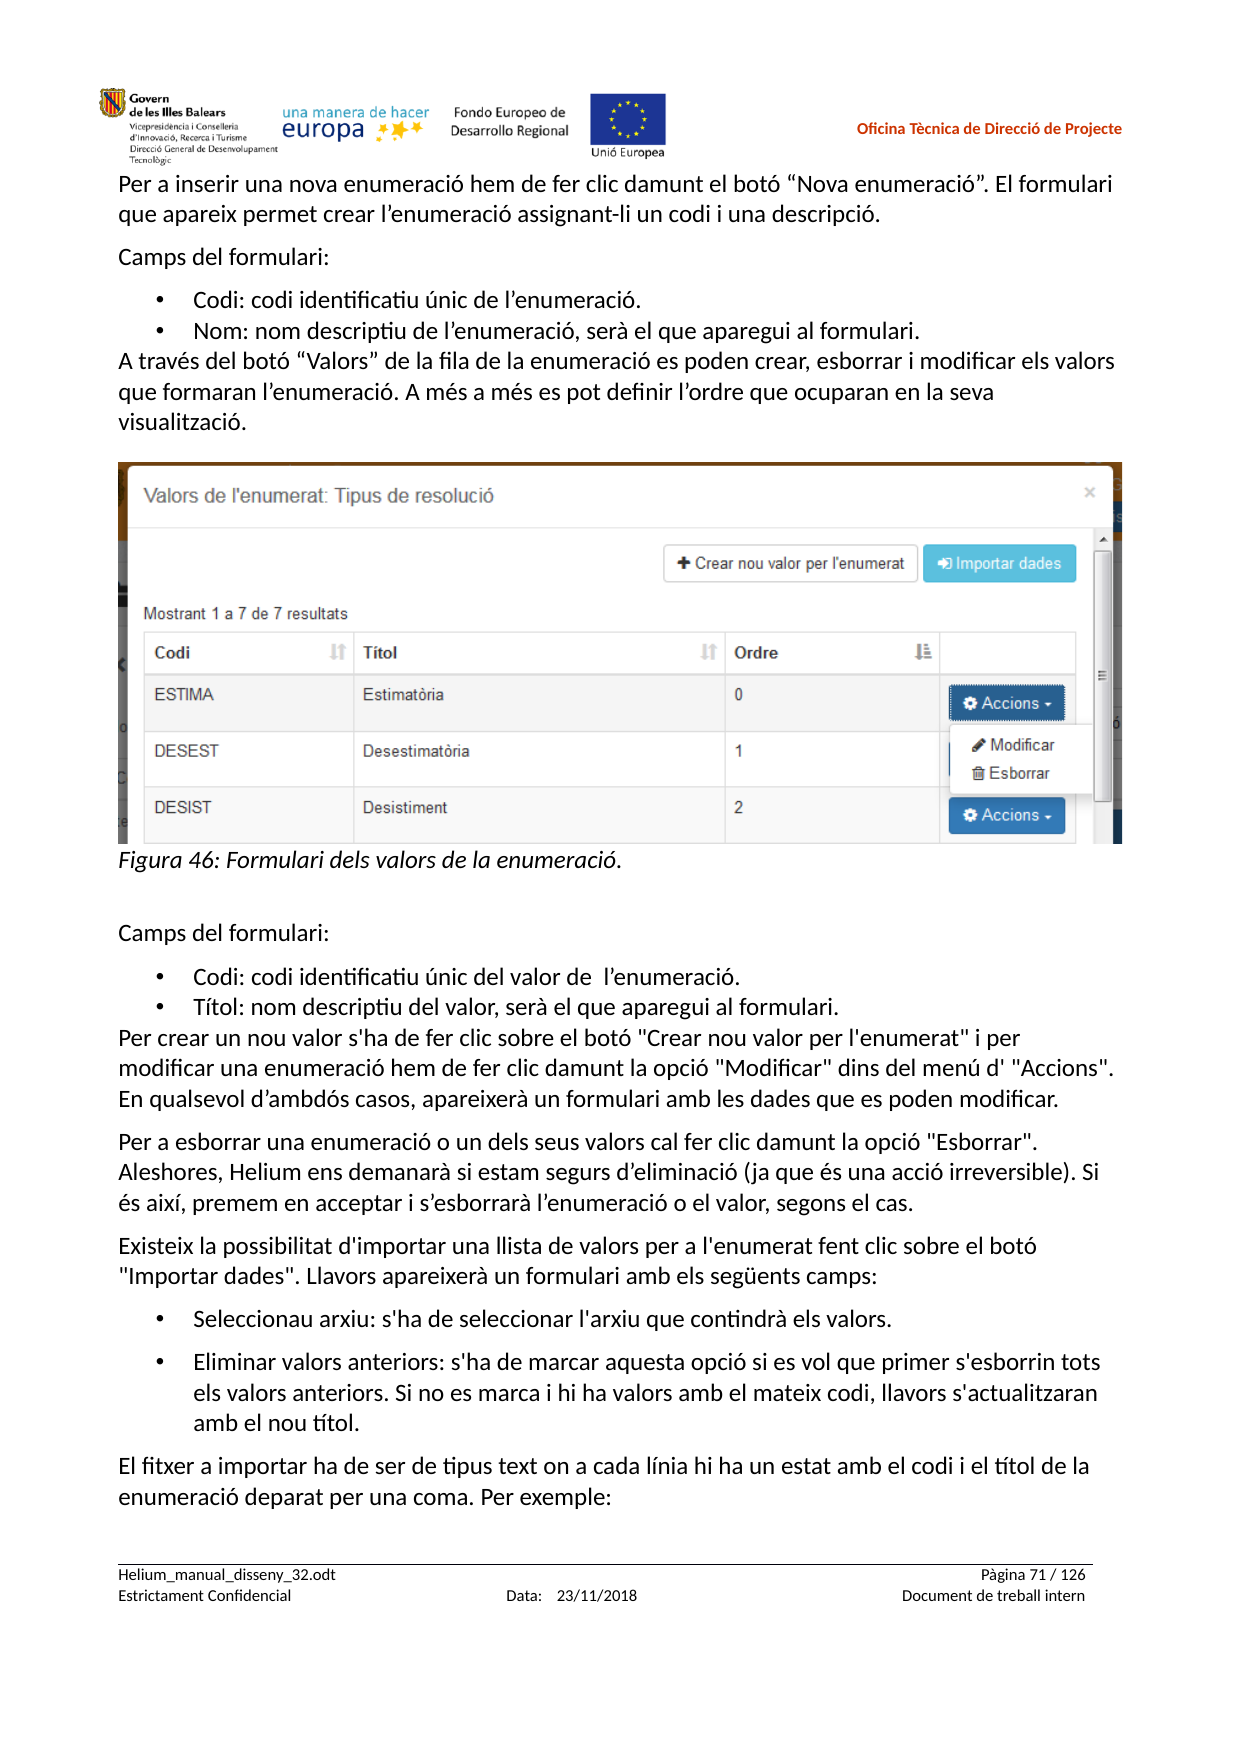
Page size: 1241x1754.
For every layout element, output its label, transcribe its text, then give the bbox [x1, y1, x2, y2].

text Per crear un nou valor s'ha de fer clic sobre el botó "Crear nou valor per l'enumerat" i per modificar una enumeració hem de fer clic damunt la opció "Modificar" dins del menú d' "Accions". En qualsevol d’ambdós casos, apareixerà un formulari amb les dades que es poden modificar. [118, 1022, 1122, 1113]
text El fitxer a importar ha de ser de tipus text on a cada línia hi ha un estat amb el codi i el títol de la enumeració deparat per una coma. Per exemple: [118, 1450, 1122, 1511]
picture [99, 87, 668, 166]
list Codi: codi identificatiu únic de l’enumeració. [156, 284, 1122, 315]
text Camps del formulari: [118, 918, 1122, 948]
text Camps del formulari: [118, 241, 1122, 272]
text Per a esborrar una enumeració o un dels seus valors cal fer clic damunt la opció "Esborrar". Aleshores, Helium ens demanarà si estam segurs d’eliminació (ja que és una acció irreversible). Si és així, premem en acceptar i s’esborrarà l’enumeració o el valor, segons el cas. [118, 1126, 1122, 1217]
list Seleccionau arxiu: s'ha de seleccionar l'arxiu que contindrà els valors. [156, 1303, 1122, 1334]
list Títol: nom descriptiu del valor, serà el que aparegui al formulari. [156, 991, 1122, 1022]
list Eliminar valors anteriors: s'ha de marcar aquesta opció si es vol que primer s'esborrin tots els valors anteriors. Si no es marca i hi ha valors amb el mateix codi, llavors s'actualitzaran amb el nou títol. [156, 1346, 1122, 1438]
text Figura 46: Formulari dels valors de la enumeració. [118, 844, 1122, 874]
text A través del botó “Valors” de la fila de la enumeració es poden crear, esborrar i modificar els valors que formaran l’enumeració. A més a més es pot definir l’ordre que ocuparan en la seva visualització. [118, 346, 1122, 437]
text Per a inserir una nova enumeració hem de fer clic damunt el botó “Nova enumeració”. El formulari que apareix permet crear l’enumeració assignant-li un codi i una descripció. [118, 168, 1122, 229]
picture [118, 462, 1123, 844]
list Codi: codi identificatiu únic del valor de l’enumeració. [156, 961, 1122, 991]
list Nom: nom descriptiu de l’enumeració, serà el que aparegui al formulari. [156, 315, 1122, 346]
text Existeix la possibilitat d'importar una llista de valors per a l'enumerat fent clic sobre el botó "Importar dades". Llavors apareixerà un formulari amb els següents camps: [118, 1230, 1122, 1291]
